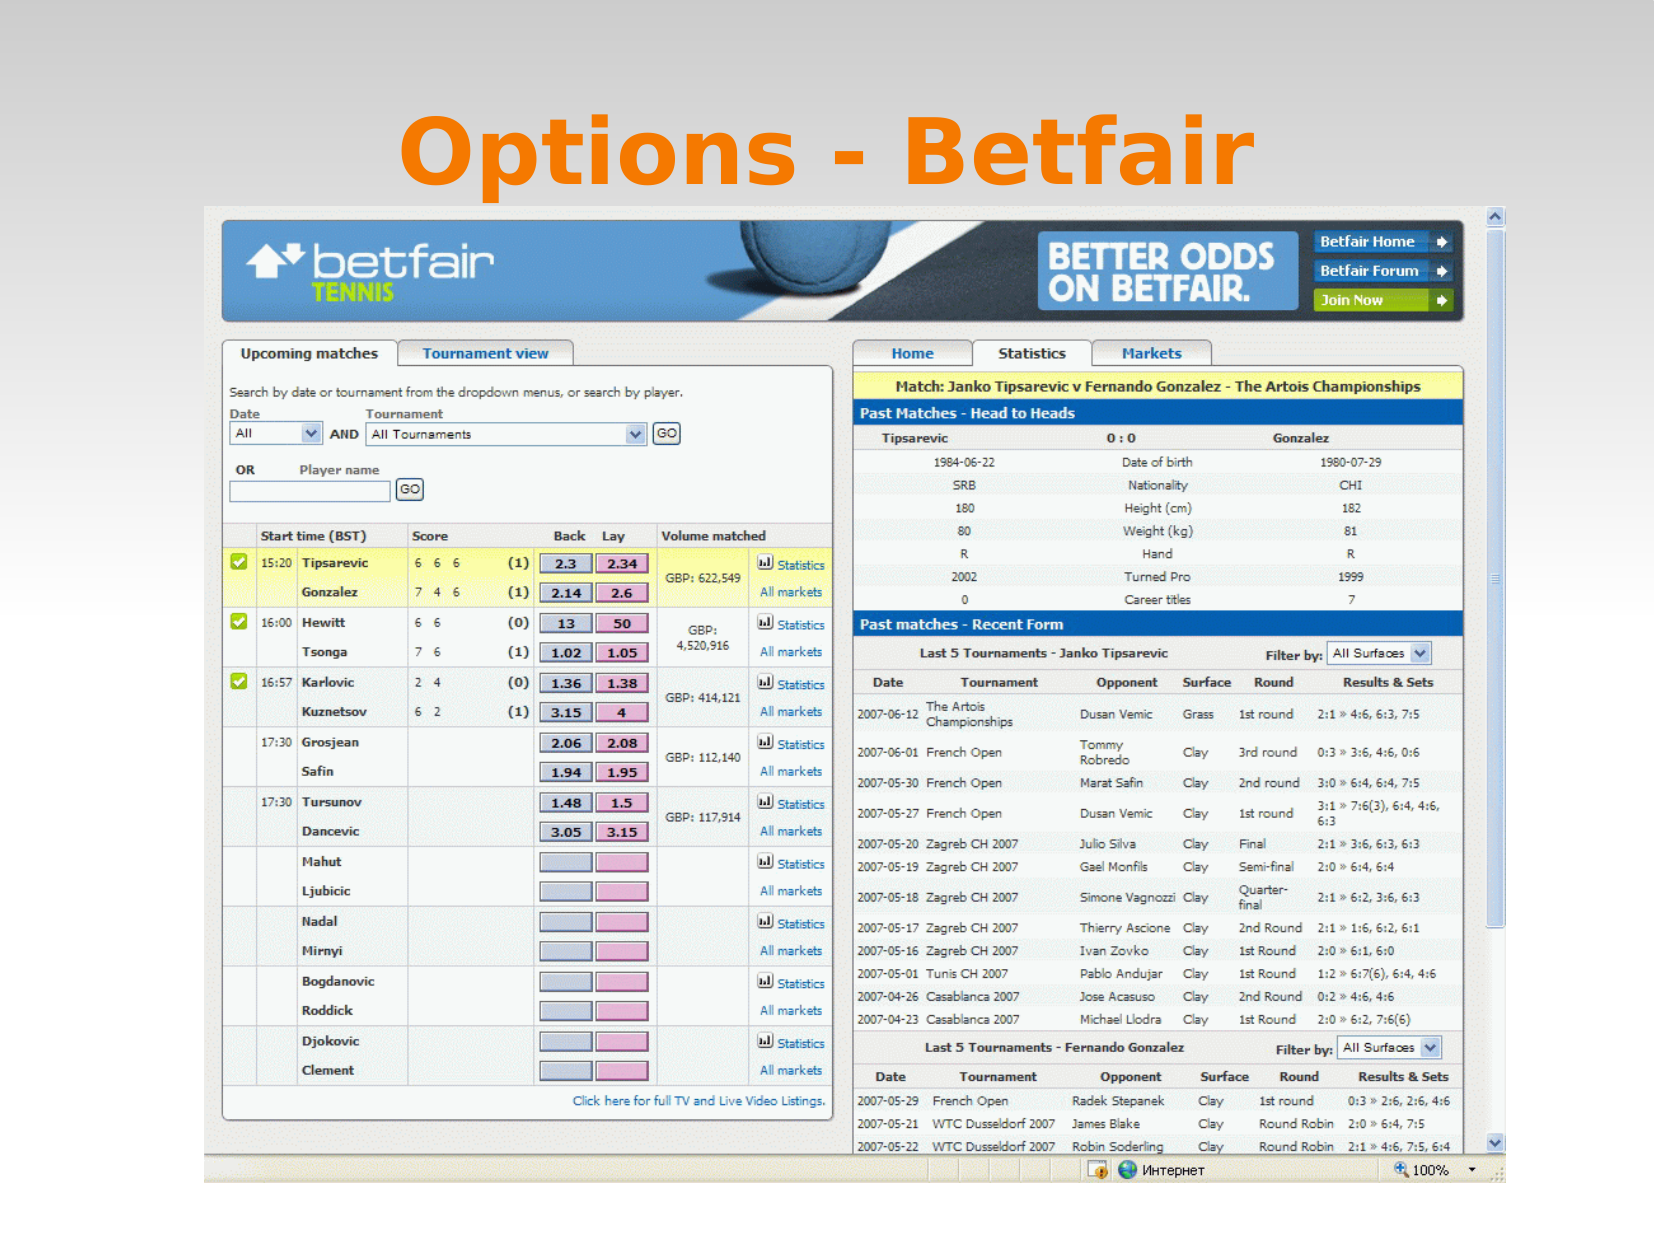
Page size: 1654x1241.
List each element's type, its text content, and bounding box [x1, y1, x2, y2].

picture [204, 206, 1506, 1183]
title Options - Betfair [82, 56, 1571, 250]
